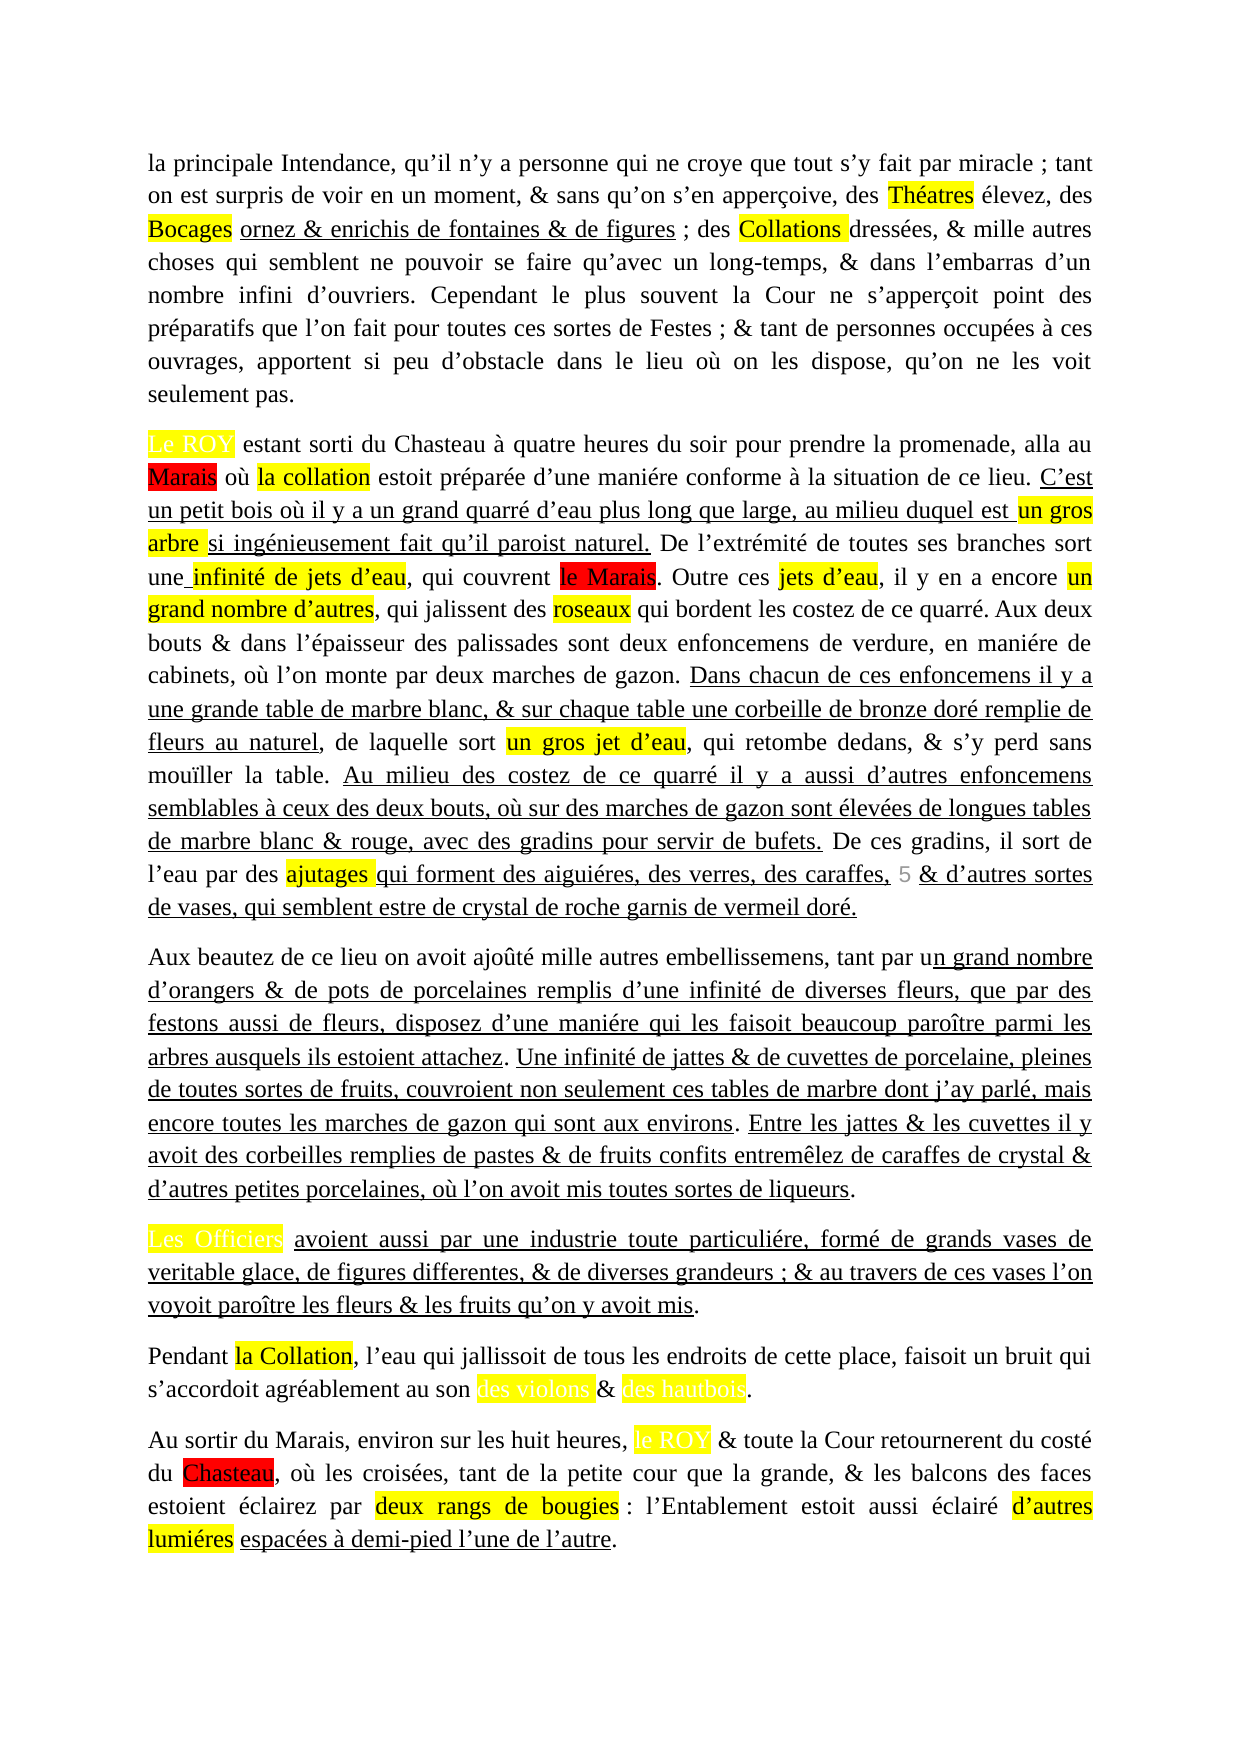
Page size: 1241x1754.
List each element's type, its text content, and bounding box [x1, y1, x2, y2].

text festons aussi de fleurs, disposez d’une maniére qui les faisoit beaucoup paroître parmi les arbres ausquels ils estoient attachez. Une infinité de jattes & de cuvettes de porcelaine, pleines de toutes sortes de fruits, couvroient non seulement ces tables de marbre dont j’ay parlé, mais encore toutes les marches de gazon qui sont aux environs. Entre les jattes & les cuvettes il y avoit des corbeilles remplies de pastes & de fruits confits entremêlez de caraffes de crystal & d’autres petites porcelaines, où l’on avoit mis toutes sortes de liqueurs. [148, 1002, 1093, 1202]
text Au sortir du Marais, environ sur les huit heures, le ROY & toute la Cour retournerent du costé du Chasteau, où les croisées, tant de la petite cour que la grande, & les balcons des faces estoient éclairez par deux rangs de bougies : l’Entablement estoit aussi éclairé d’autres lumiéres espacées à demi-pied l’une de l’autre. [148, 1425, 1093, 1553]
text la principale Intendance, qu’il n’y a personne qui ne croye que tout s’y fait par miracle ; tant on est surpris de voir en un moment, & sans qu’on s’en apperçoive, des Théatres élevez, des Bocages ornez & enrichis de fontaines & de figures ; des Collations dressées, & mille autres choses qui semblent ne pouvoir se faire qu’avec un long-temps, & dans l’embarras d’un nombre infini d’ouvriers. Cependant le plus souvent la Cour ne s’apperçoit point des préparatifs que l’on fait pour toutes ces sortes de Festes ; & tant de personnes occupées à ces ouvrages, apportent si peu d’obstacle dans le lieu où on les dispose, qu’on ne les voit seulement pas. [148, 148, 1093, 407]
text Aux beautez de ce lieu on avoit ajoûté mille autres embellissemens, tant par un grand nombre d’orangers & de pots de porcelaines remplis d’une infinité de diverses fleurs, que par des [148, 942, 1093, 1001]
text Pendant la Collation, l’eau qui jallissoit de tous les endroits de cette place, faisoit un bruit qui s’accordoit agréablement au son des violons & des hautbois. [148, 1341, 1093, 1403]
text fleurs au naturel, de laquelle sort un gros jet d’eau, qui retombe dedans, & s’y perd sans mouïller la table. Au milieu des costez de ce quarré il y a aussi d’autres enfoncemens semblables à ceux des deux bouts, où sur des marches de gazon sont élevées de longues tables de marbre blanc & rouge, avec des gradins pour servir de bufets. De ces gradins, il sort de l’eau par des ajutages qui forment des aiguiéres, des verres, des caraffes, 5 & d’autres sortes de vases, qui semblent estre de crystal de roche garnis de vermeil doré. [148, 720, 1093, 921]
text Le ROY estant sorti du Chasteau à quatre heures du soir pour prendre la promenade, alla au Marais où la collation estoit préparée d’une maniére conforme à la situation de ce lieu. C’est un petit bois où il y a un grand quarré d’eau plus long que large, au milieu duquel est un gros arbre si ingénieusement fait qu’il paroist naturel. De l’extrémité de toutes ses branches sort une infinité de jets d’eau, qui couvrent le Marais. Outre ces jets d’eau, il y en a encore un grand nombre d’autres, qui jalissent des roseaux qui bordent les costez de ce quarré. Aux deux bouts & dans l’épaisseur des palissades sont deux enfoncemens de verdure, en maniére de cabinets, où l’on monte par deux marches de gazon. Dans chacun de ces enfoncemens il y a une grande table de marbre blanc, & sur chaque table une corbeille de bronze doré remplie de [148, 429, 1093, 719]
text voyoit paroître les fleurs & les fruits qu’on y avoit mis. [148, 1284, 1093, 1319]
text Les Officiers avoient aussi par une industrie toute particuliére, formé de grands vases de veritable glace, de figures differentes, & de diverses grandeurs ; & au travers de ces vases l’on [148, 1224, 1093, 1282]
